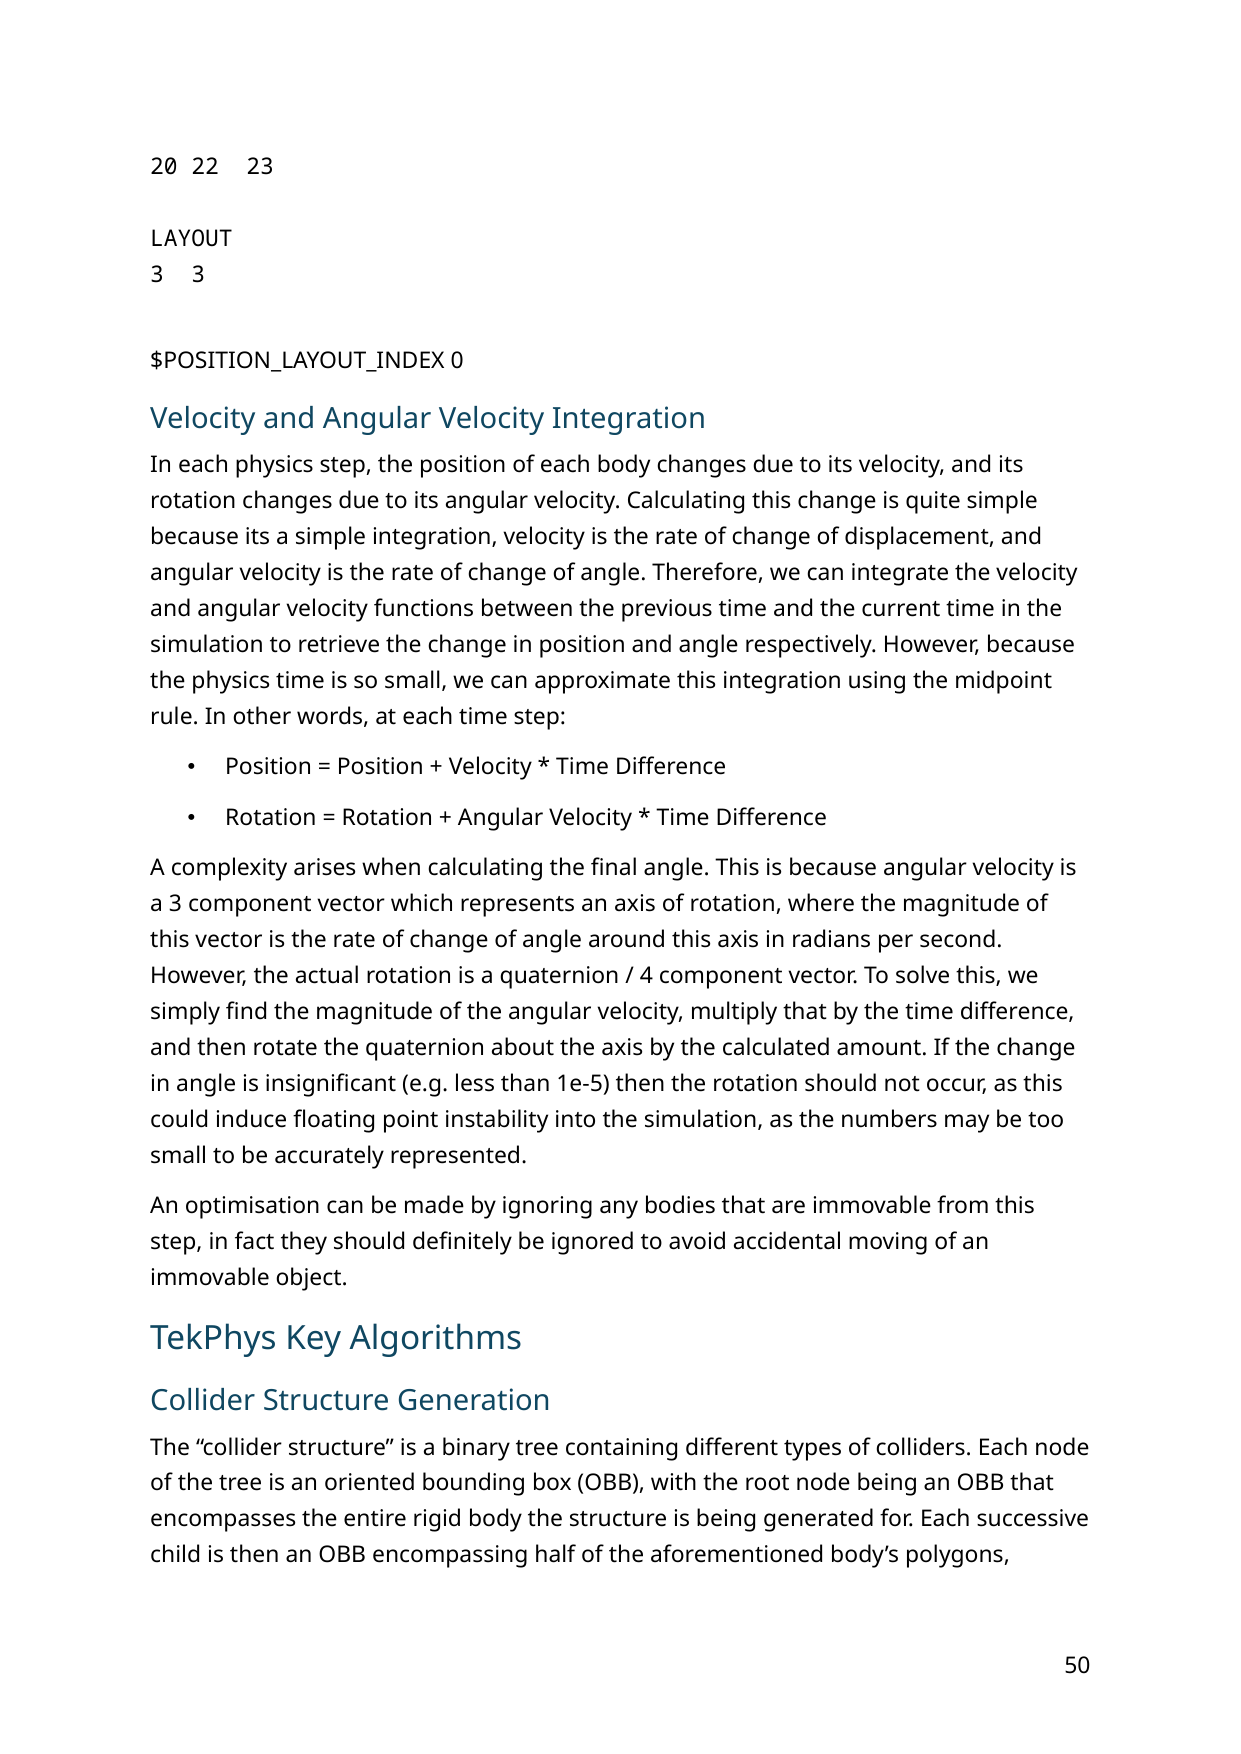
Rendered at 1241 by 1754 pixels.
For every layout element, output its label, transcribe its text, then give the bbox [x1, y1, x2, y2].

text A complexity arises when calculating the final angle. This is because angular velocity is a 3 component vector which represents an axis of rotation, where the magnitude of this vector is the rate of change of angle around this axis in radians per second. However, the actual rotation is a quaternion / 4 component vector. To solve this, we simply find the magnitude of the angular velocity, multiply that by the time difference, and then rotate the quaternion about the axis by the calculated amount. If the change in angle is insignificant (e.g. less than 1e-5) then the rotation should not occur, as this could induce floating point instability into the simulation, as the numbers may be too small to be accurately represented. [150, 851, 1090, 1170]
text The “collider structure” is a binary tree containing different types of colliders. Each node of the tree is an oriented bounding box (OBB), with the root node being an OBB that encompasses the entire rigid body the structure is being generated for. Each successive child is then an OBB encompassing half of the aforementioned body’s polygons, [150, 1430, 1090, 1569]
text 3 3 [150, 258, 1090, 289]
text LAYOUT [150, 222, 1090, 253]
text $POSITION_LAYOUT_INDEX 0 [150, 344, 1090, 376]
text In each physics step, the position of each body changes due to its velocity, and its rotation changes due to its angular velocity. Calculating this change is quite simple because its a simple integration, velocity is the rate of change of displacement, and angular velocity is the rate of change of angle. Therefore, we can integrate the velocity and angular velocity functions between the previous time and the current time in the simulation to retrieve the change in position and angle respectively. However, because the physics time is so small, we can approximate this integration using the midpoint rule. In other words, at each time step: [150, 448, 1090, 731]
list Rotation = Rotation + Angular Velocity * Time Difference [187, 801, 1090, 832]
subtitle TekPhys Key Algorithms [150, 1314, 1090, 1359]
text An optimisation can be made by ignoring any bodies that are immovable from this step, in fact they should definitely be ignored to avoid accidental moving of an immovable object. [150, 1189, 1090, 1292]
list Position = Position + Velocity * Time Difference [187, 750, 1090, 781]
subtitle Collider Structure Generation [150, 1379, 1090, 1419]
subtitle Velocity and Angular Velocity Integration [150, 397, 1090, 437]
text 20 22 23 [150, 150, 1090, 181]
